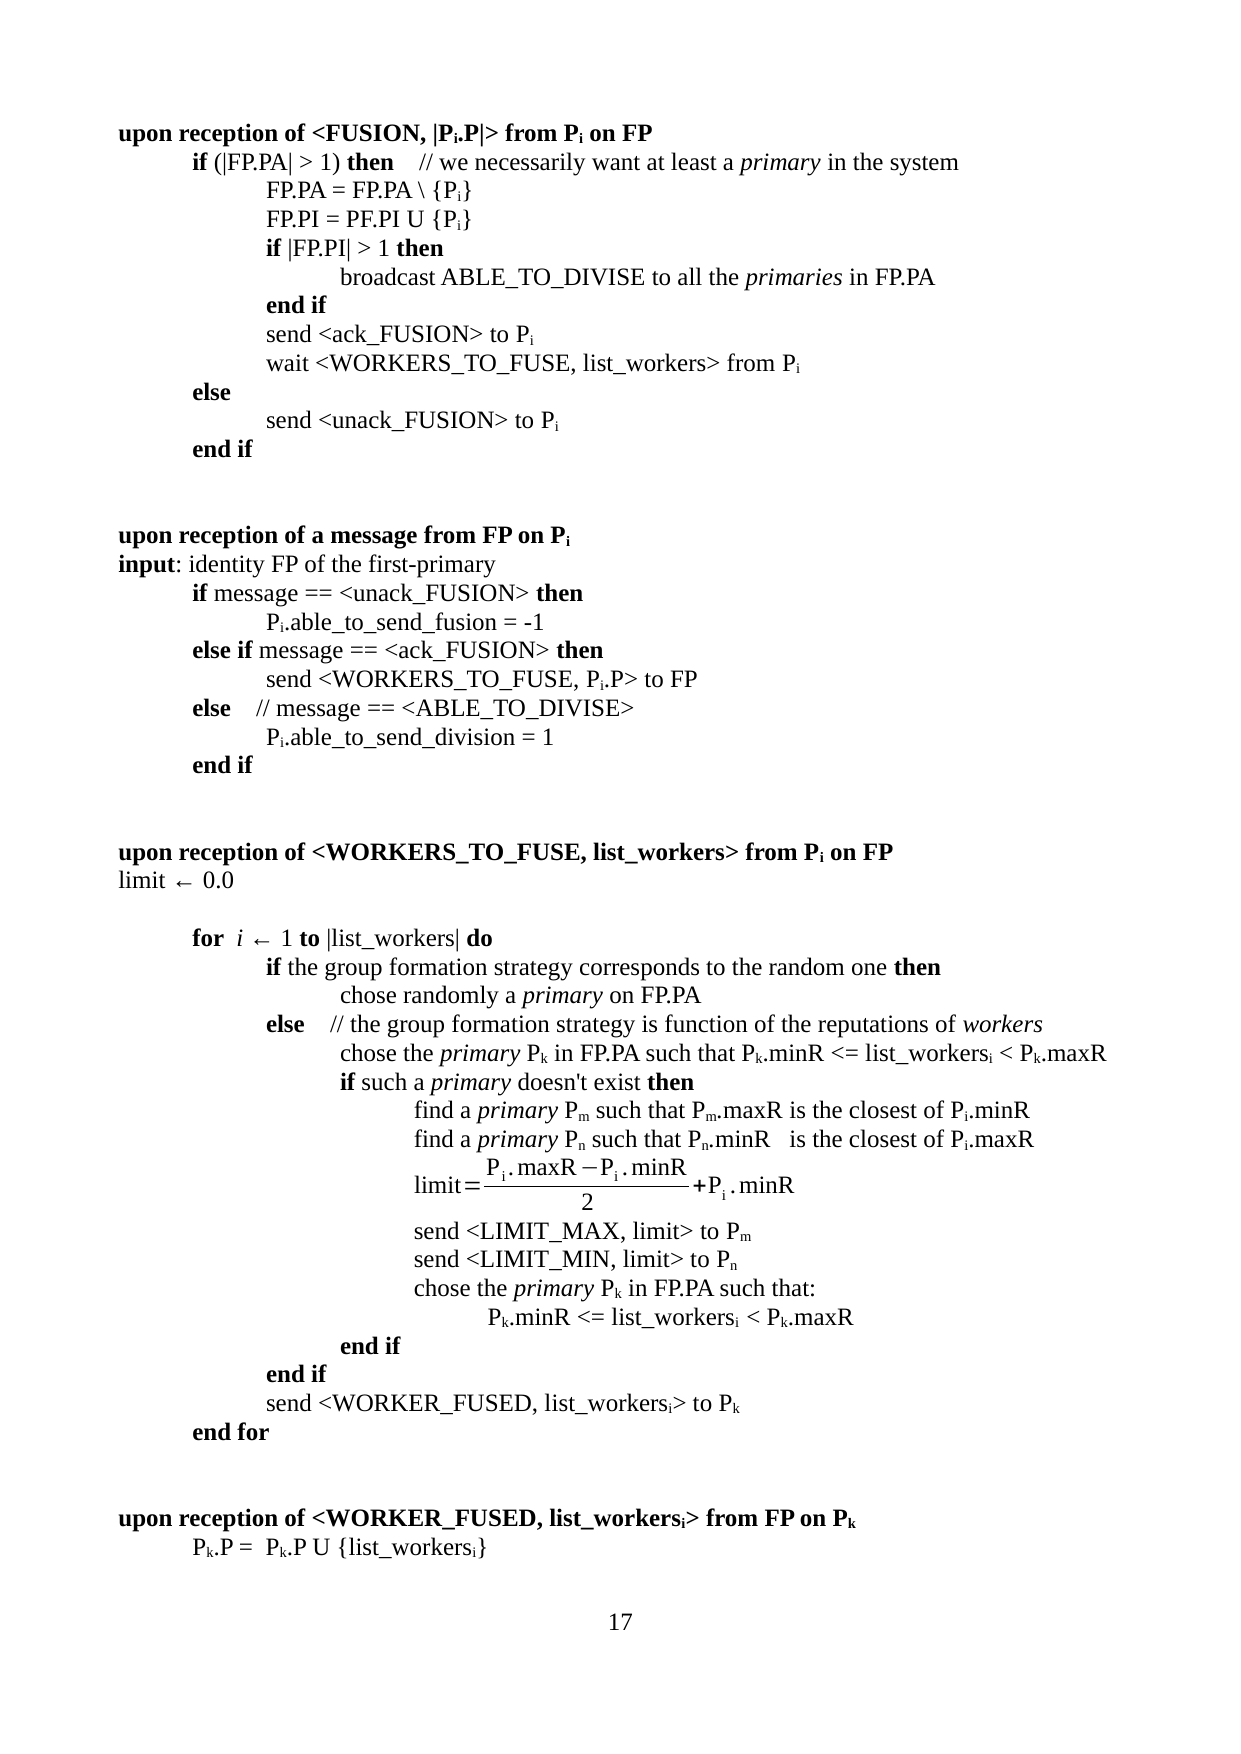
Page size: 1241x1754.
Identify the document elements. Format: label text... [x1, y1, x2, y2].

text if message == <unack_FUSION> then [118, 578, 1122, 607]
text end if [118, 291, 1122, 319]
text upon reception of <WORKER_FUSED, list_workersi> from FP on Pk [118, 1503, 1122, 1532]
text FP.PA = FP.PA \ {Pi} [118, 176, 1122, 204]
text else // message == <ABLE_TO_DIVISE> [118, 693, 1122, 722]
text if such a primary doesn't exist then [118, 1067, 1122, 1096]
text end if [118, 751, 1122, 779]
text send <ack_FUSION> to Pi [118, 319, 1122, 348]
text wait <WORKERS_TO_FUSE, list_workers> from Pi [118, 348, 1122, 377]
text end for [118, 1417, 1122, 1446]
text upon reception of <WORKERS_TO_FUSE, list_workers> from Pi on FP [118, 837, 1122, 866]
text Pi.able_to_send_division = 1 [118, 722, 1122, 751]
text for i ← 1 to |list_workers| do [118, 923, 1122, 952]
text else // the group formation strategy is function of the reputations of workers [118, 1009, 1122, 1038]
text send <LIMIT_MIN, limit> to Pn [118, 1244, 1122, 1273]
text find a primary Pm such that Pm.maxR is the closest of Pi.minR [118, 1096, 1122, 1124]
text else [118, 377, 1122, 406]
text chose randomly a primary on FP.PA [118, 981, 1122, 1009]
text end if [118, 1359, 1122, 1388]
text if |FP.PI| > 1 then [118, 233, 1122, 262]
text upon reception of <FUSION, |Pi.P|> from Pi on FP [118, 118, 1122, 147]
text send <LIMIT_MAX, limit> to Pm [118, 1216, 1122, 1244]
text if the group formation strategy corresponds to the random one then [118, 952, 1122, 981]
text send <unack_FUSION> to Pi [118, 406, 1122, 434]
text limit ← 0.0 [118, 866, 1122, 894]
text end if [118, 434, 1122, 463]
text if (|FP.PA| > 1) then // we necessarily want at least a primary in the system [118, 147, 1122, 176]
text broadcast ABLE_TO_DIVISE to all the primaries in FP.PA [118, 262, 1122, 291]
text input: identity FP of the first-primary [118, 549, 1122, 578]
text Pk.P = Pk.P U {list_workersi} [118, 1532, 1122, 1561]
text FP.PI = PF.PI U {Pi} [118, 204, 1122, 233]
text Pi.able_to_send_fusion = -1 [118, 607, 1122, 636]
text chose the primary Pk in FP.PA such that: Pk.minR <= list_workersi < Pk.maxR [118, 1273, 1122, 1331]
text find a primary Pn such that Pn.minR is the closest of Pi.maxR [118, 1124, 1122, 1153]
text chose the primary Pk in FP.PA such that Pk.minR <= list_workersi < Pk.maxR [118, 1038, 1122, 1067]
text send <WORKER_FUSED, list_workersi> to Pk [118, 1388, 1122, 1417]
text send <WORKERS_TO_FUSE, Pi.P> to FP [118, 664, 1122, 693]
text upon reception of a message from FP on Pi [118, 521, 1122, 549]
text end if [118, 1331, 1122, 1359]
text else if message == <ack_FUSION> then [118, 636, 1122, 664]
